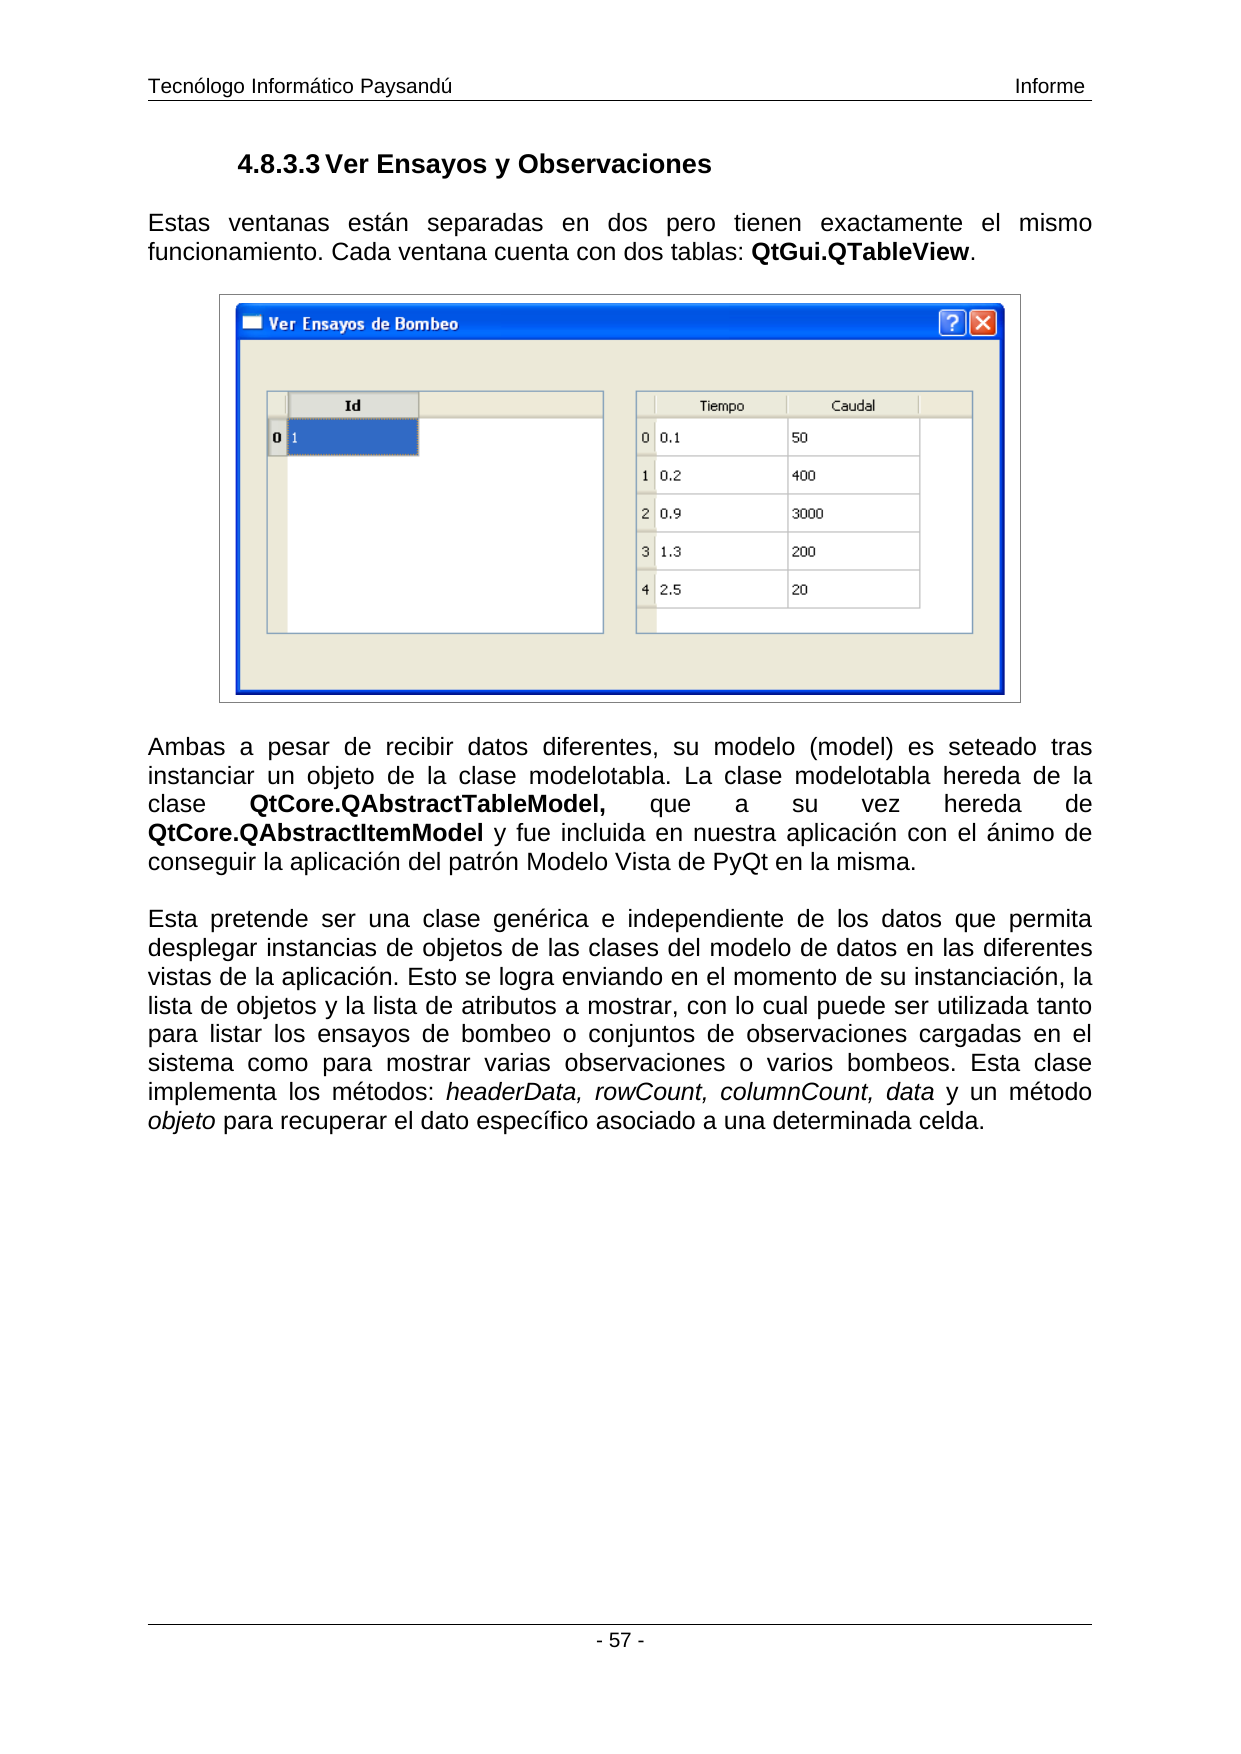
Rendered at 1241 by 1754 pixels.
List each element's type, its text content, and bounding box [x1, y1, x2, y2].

picture [235, 303, 1005, 695]
text Estas ventanas están separadas en dos pero tienen exactamente el mismo funcionamiento. Cada ventana cuenta con dos tablas: QtGui.QTableView. [148, 208, 1092, 265]
text Esta pretende ser una clase genérica e independiente de los datos que permita desplegar instancias de objetos de las clases del modelo de datos en las diferentes vistas de la aplicación. Esto se logra enviando en el momento de su instanciación, la lista de objetos y la lista de atributos a mostrar, con lo cual puede ser utilizada tanto para listar los ensayos de bombeo o conjuntos de observaciones cargadas en el sistema como para mostrar varias observaciones o varios bombeos. Esta clase implementa los métodos: headerData, rowCount, columnCount, data y un método objeto para recuperar el dato específico asociado a una determinada celda. [148, 904, 1092, 1134]
text Ambas a pesar de recibir datos diferentes, su modelo (model) es seteado tras instanciar un objeto de la clase modelotabla. La clase modelotabla hereda de la clase QtCore.QAbstractTableModel, que a su vez hereda de QtCore.QAbstractItemModel y fue incluida en nuestra aplicación con el ánimo de conseguir la aplicación del patrón Modelo Vista de PyQt en la misma. [148, 732, 1092, 876]
subtitle Ver Ensayos y Observaciones [237, 148, 1092, 179]
